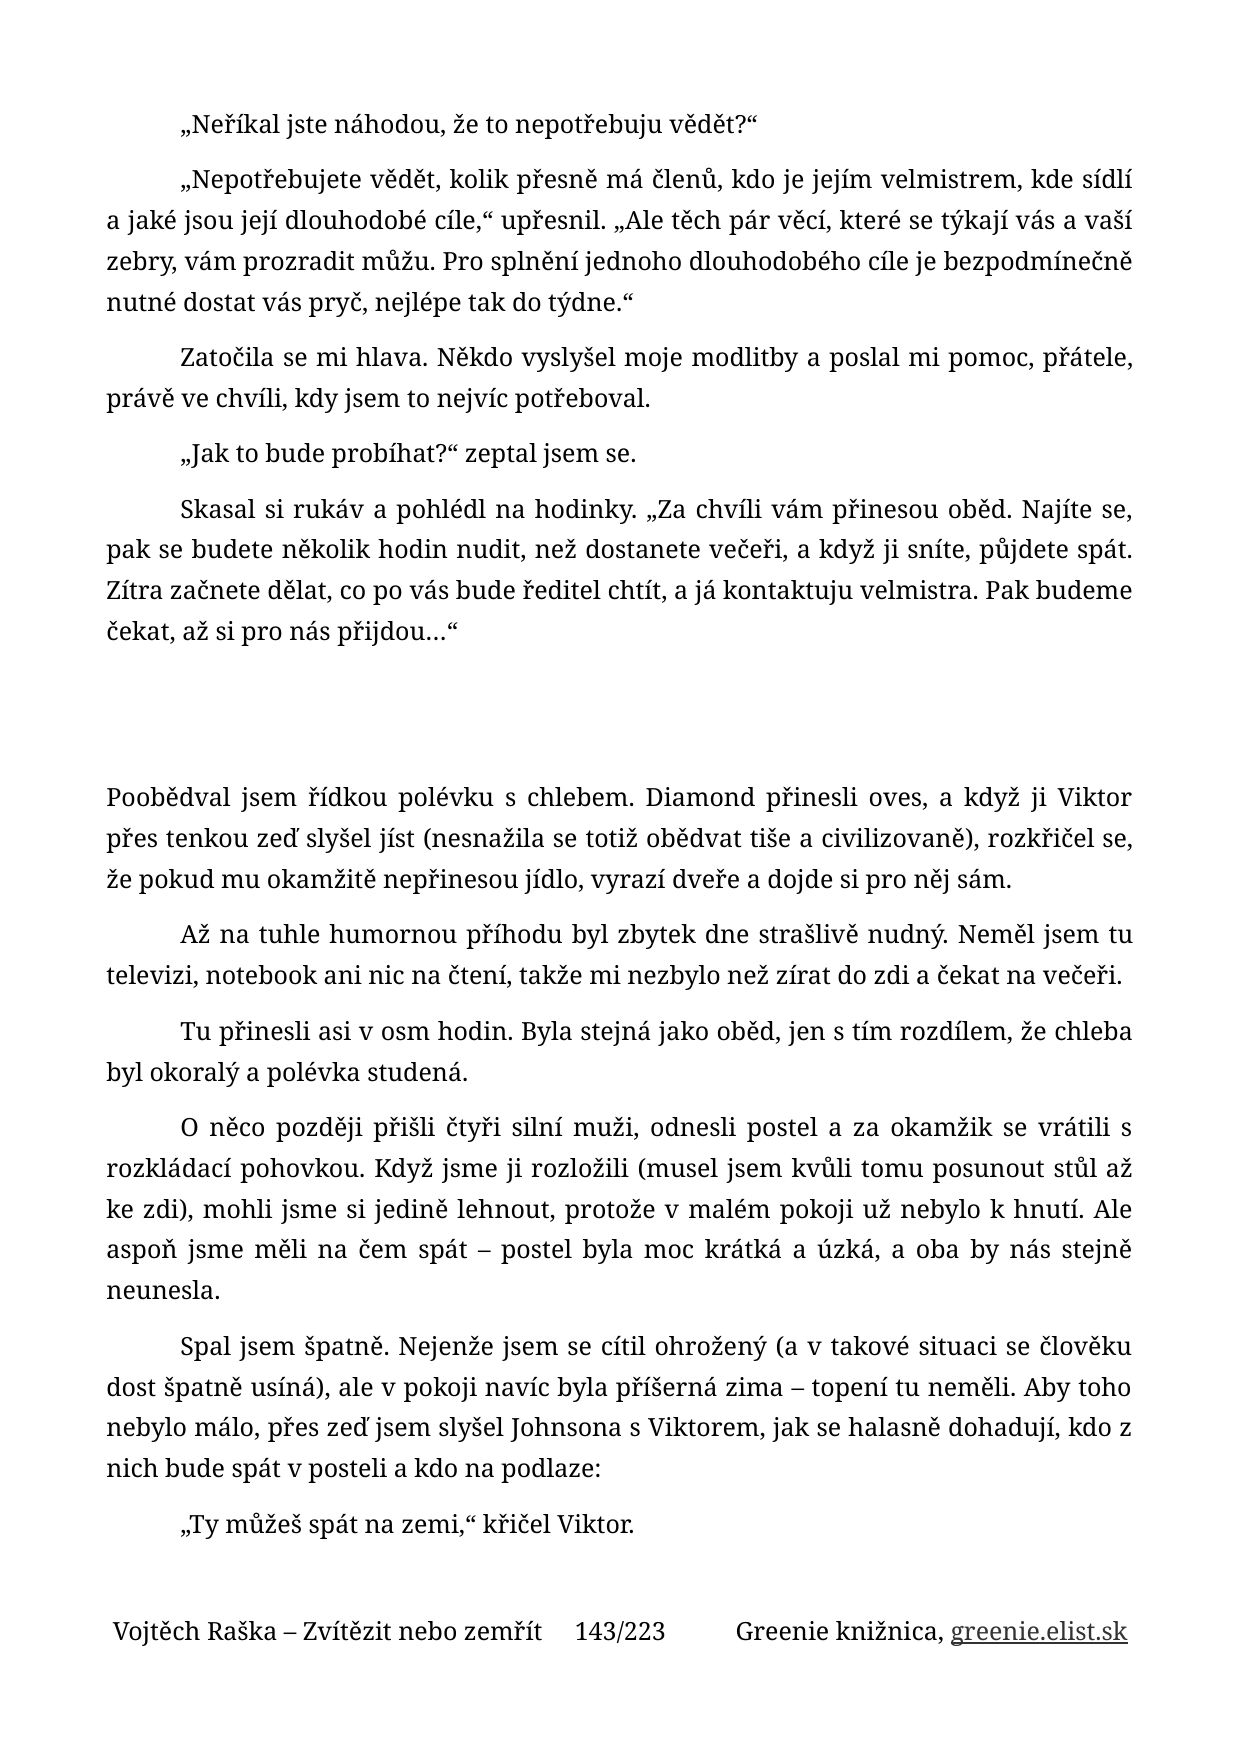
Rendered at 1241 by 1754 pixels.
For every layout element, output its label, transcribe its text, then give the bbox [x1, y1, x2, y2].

text Až na tuhle humornou příhodu byl zbytek dne strašlivě nudný. Neměl jsem tu televizi, notebook ani nic na čtení, takže mi nezbylo než zírat do zdi a čekat na večeři. [106, 917, 1134, 992]
text Spal jsem špatně. Nejenže jsem se cítil ohrožený (a v takové situaci se člověku dost špatně usíná), ale v pokoji navíc byla příšerná zima – topení tu neměli. Aby toho nebylo málo, přes zeď jsem slyšel Johnsona s Viktorem, jak se halasně dohadují, kdo z nich bude spát v posteli a kdo na podlaze: [106, 1328, 1134, 1485]
text „Neříkal jste náhodou, že to nepotřebuju vědět?“ [106, 106, 1134, 140]
text Poobědval jsem řídkou polévku s chlebem. Diamond přinesli oves, a když ji Viktor přes tenkou zeď slyšel jíst (nesnažila se totiž obědvat tiše a civilizovaně), rozkřičel se, že pokud mu okamžitě nepřinesou jídlo, vyrazí dveře a dojde si pro něj sám. [106, 780, 1134, 896]
text O něco později přišli čtyři silní muži, odnesli postel a za okamžik se vrátili s rozkládací pohovkou. Když jsme ji rozložili (musel jsem kvůli tomu posunout stůl až ke zdi), mohli jsme si jedině lehnout, protože v malém pokoji už nebylo k hnutí. Ale aspoň jsme měli na čem spát – postel byla moc krátká a úzká, a oba by nás stejně neunesla. [106, 1109, 1134, 1307]
text „Nepotřebujete vědět, kolik přesně má členů, kdo je jejím velmistrem, kde sídlí a jaké jsou její dlouhodobé cíle,“ upřesnil. „Ale těch pár věcí, které se týkají vás a vaší zebry, vám prozradit můžu. Pro splnění jednoho dlouhodobého cíle je bezpodmínečně nutné dostat vás pryč, nejlépe tak do týdne.“ [106, 162, 1134, 318]
text „Ty můžeš spát na zemi,“ křičel Viktor. [106, 1506, 1134, 1540]
text Skasal si rukáv a pohlédl na hodinky. „Za chvíli vám přinesou oběd. Najíte se, pak se budete několik hodin nudit, než dostanete večeři, a když ji sníte, půjdete spát. Zítra začnete dělat, co po vás bude ředitel chtít, a já kontaktuju velmistra. Pak budeme čekat, až si pro nás přijdou…“ [106, 491, 1134, 648]
text Zatočila se mi hlava. Někdo vyslyšel moje modlitby a poslal mi pomoc, přátele, právě ve chvíli, kdy jsem to nejvíc potřeboval. [106, 339, 1134, 414]
text „Jak to bude probíhat?“ zeptal jsem se. [106, 436, 1134, 470]
text Tu přinesli asi v osm hodin. Byla stejná jako oběd, jen s tím rozdílem, že chleba byl okoralý a polévka studená. [106, 1013, 1134, 1088]
